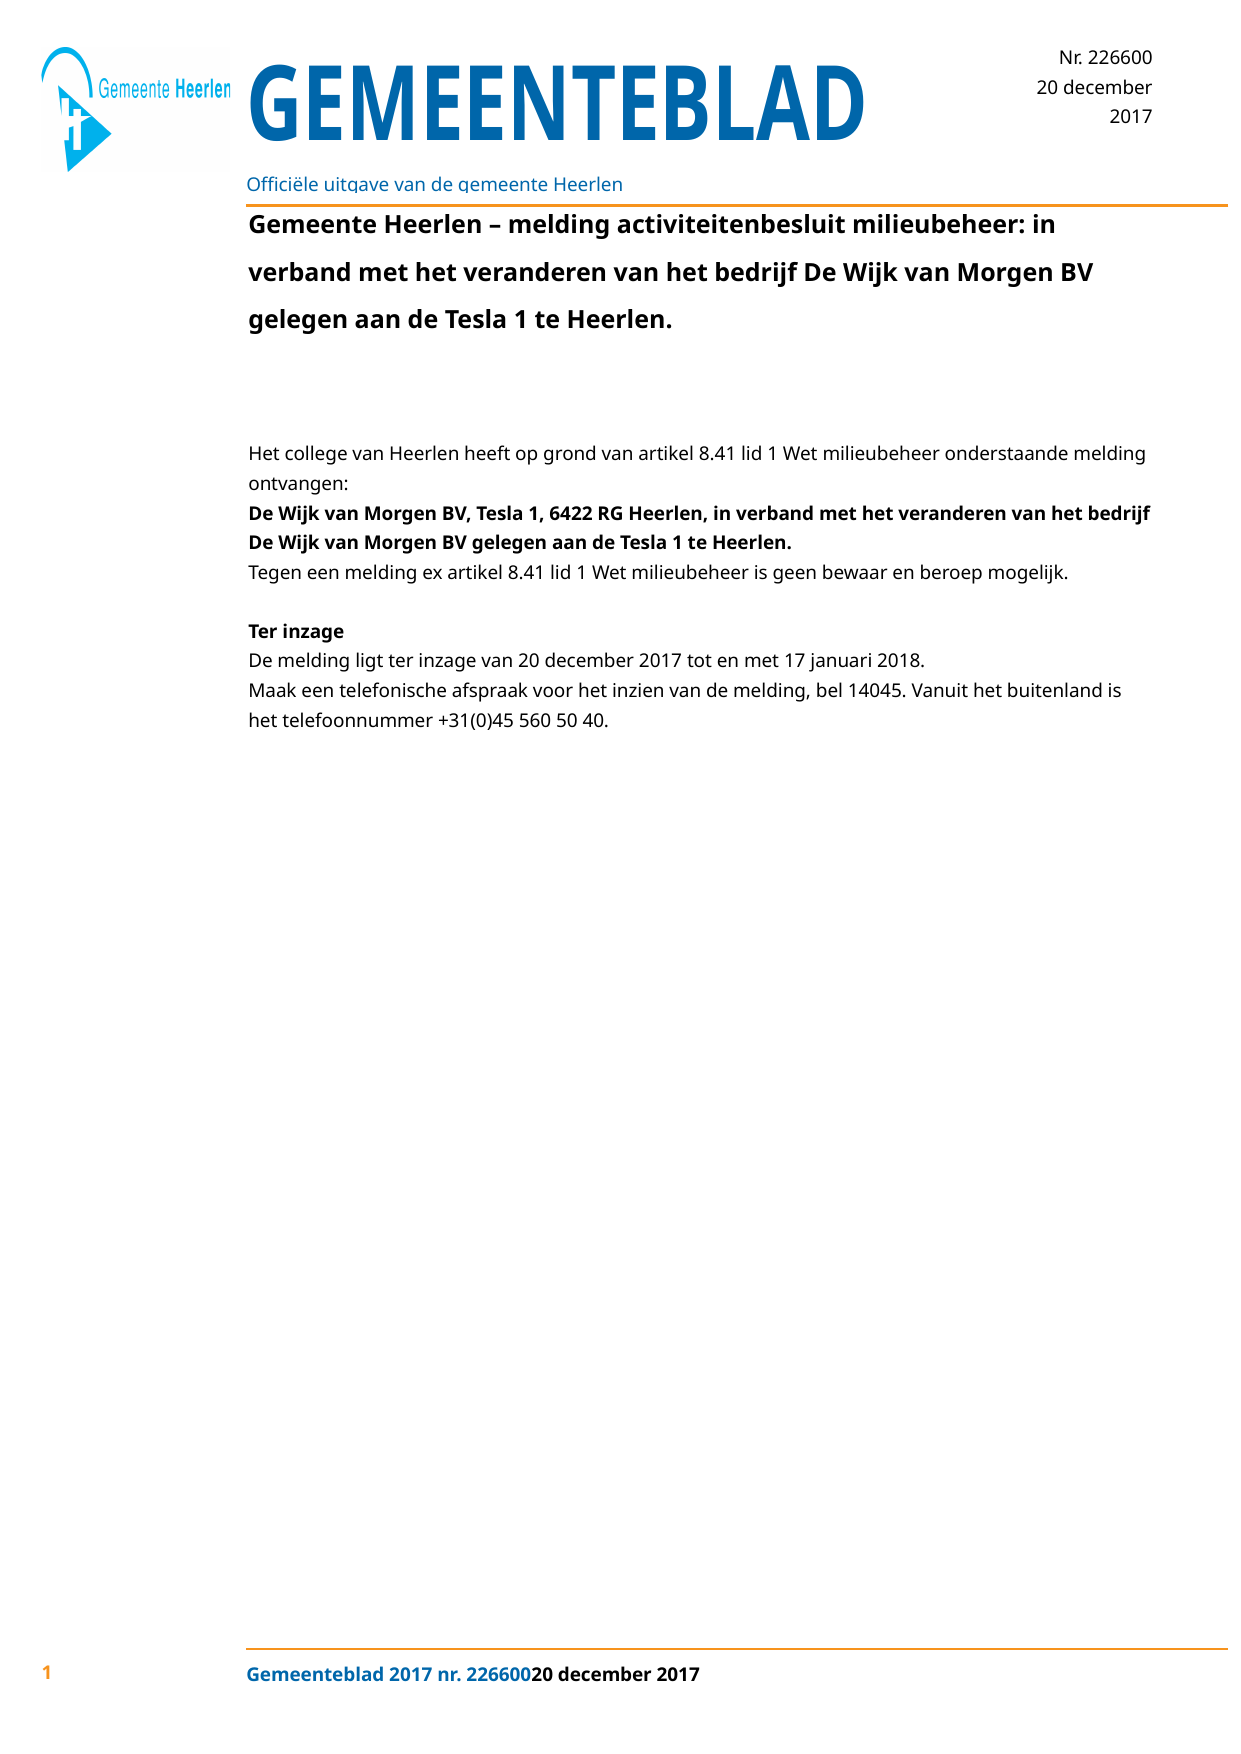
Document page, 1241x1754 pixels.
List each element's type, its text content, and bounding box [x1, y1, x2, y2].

picture [41, 47, 58, 70]
text De Wijk van Morgen BV, Tesla 1, 6422 RG Heerlen, in verband met het veranderen van het bedrijf De Wijk van Morgen BV gelegen aan de Tesla 1 te Heerlen. [248, 500, 1152, 555]
text Tegen een melding ex artikel 8.41 lid 1 Wet milieubeheer is geen bewaar en beroep mogelijk. [248, 559, 1152, 584]
text Gemeente Heerlen – melding activiteitenbesluit milieubeheer: in verband met het veranderen van het bedrijf De Wijk van Morgen BV gelegen aan de Tesla 1 te Heerlen. [248, 207, 1152, 336]
picture [41, 47, 231, 172]
text Maak een telefonische afspraak voor het inzien van de melding, bel 14045. Vanuit het buitenland is het telefoonnummer +31(0)45 560 50 40. [248, 677, 1152, 732]
text Ter inzage [248, 618, 1152, 644]
text Het college van Heerlen heeft op grond van artikel 8.41 lid 1 Wet milieubeheer onderstaande melding ontvangen: [248, 441, 1152, 496]
text De melding ligt ter inzage van 20 december 2017 tot en met 17 januari 2018. [248, 648, 1152, 673]
